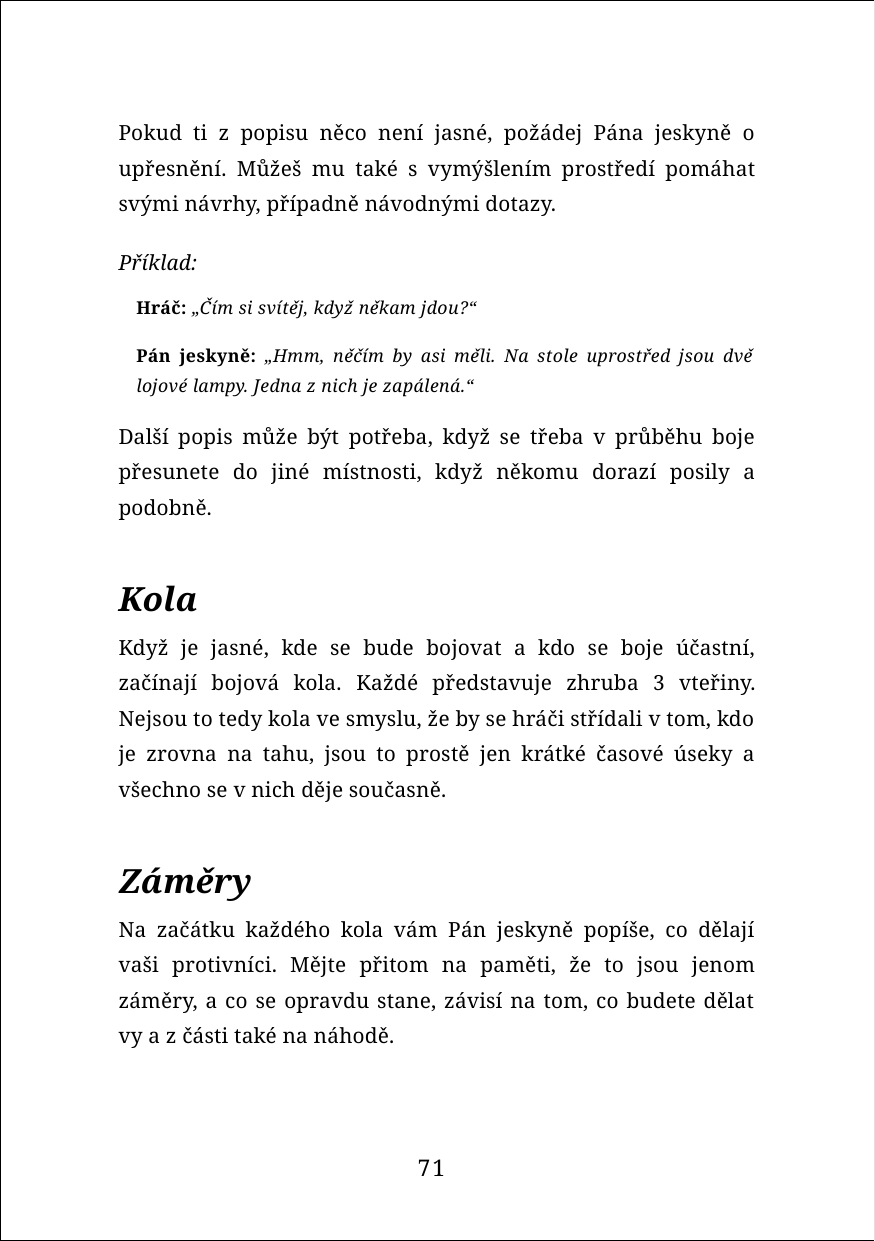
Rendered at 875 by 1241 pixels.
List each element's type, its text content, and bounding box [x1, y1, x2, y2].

text Na začátku každého kola vám Pán jeskyně popíše, co dělají vaši protivníci. Mějte přitom na paměti, že to jsou jenom záměry, a co se opravdu stane, závisí na tom, co budete dělat vy a z části také na náhodě. [118, 915, 756, 1050]
text Když je jasné, kde se bude bojovat a kdo se boje účastní, začínají bojová kola. Každé představuje zhruba 3 vteřiny. Nejsou to tedy kola ve smyslu, že by se hráči střídali v tom, kdo je zrovna na tahu, jsou to prostě jen krátké časové úseky a všechno se v nich děje současně. [118, 633, 756, 803]
text Pokud ti z popisu něco není jasné, požádej Pána jeskyně o upřesnění. Můžeš mu také s vymýšlením prostředí pomáhat svými návrhy, případně návodnými dotazy. [118, 118, 756, 218]
text Další popis může být potřeba, když se třeba v průběhu boje přesunete do jiné místnosti, když někomu dorazí posily a podobně. [118, 422, 756, 521]
subtitle Kola [118, 576, 756, 621]
text Pán jeskyně: „Hmm, něčím by asi měli. Na stole uprostřed jsou dvě lojové lampy. Jedna z nich je zapálená.“ [136, 344, 756, 398]
text Příklad: [118, 248, 756, 277]
text Hráč: „Čím si svítěj, když někam jdou?“ [136, 296, 756, 320]
subtitle Záměry [118, 858, 756, 903]
